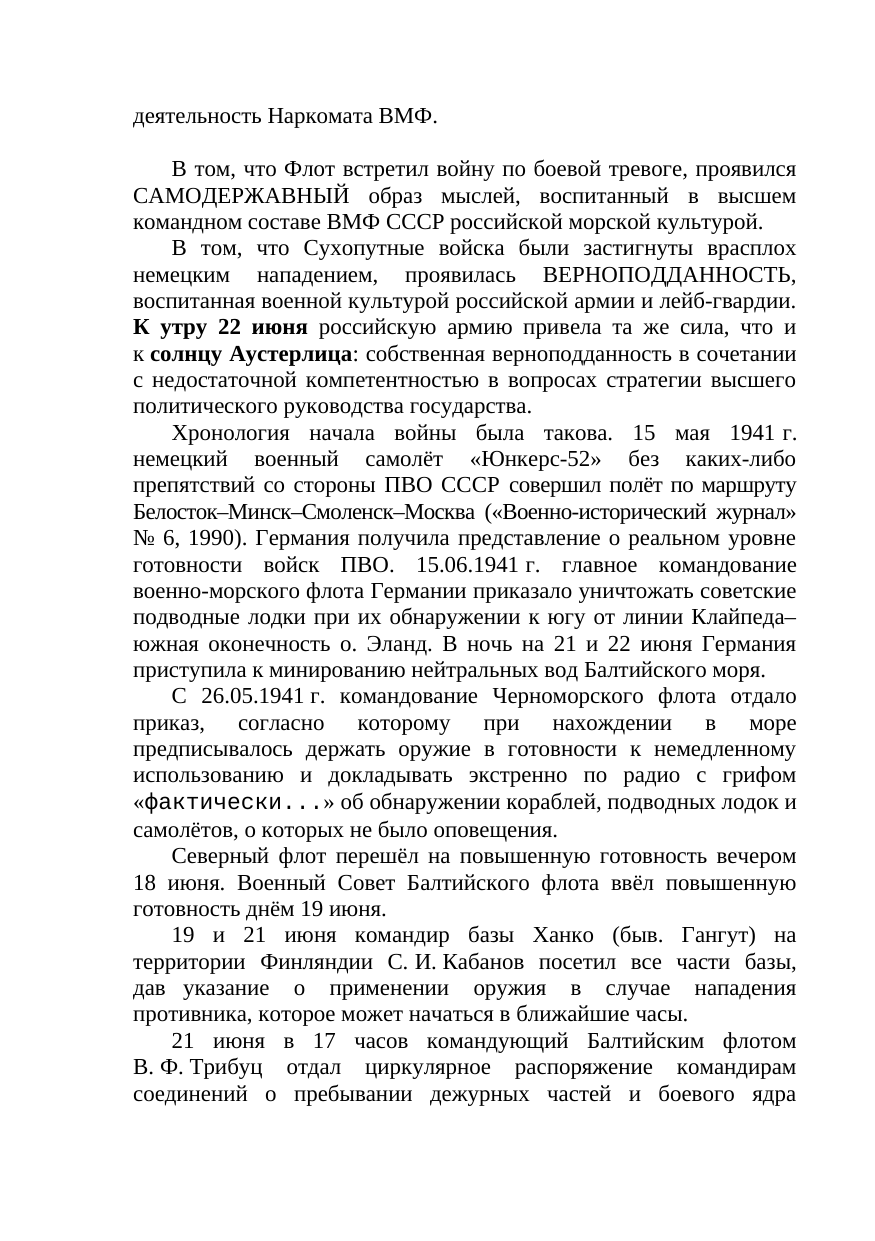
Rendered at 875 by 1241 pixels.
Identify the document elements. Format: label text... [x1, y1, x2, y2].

text В том, что Сухопутные войска были застигнуты врасплох немецким нападением, проявилась ВЕРНОПОДДАННОСТЬ, воспитанная военной культурой российской армии и лейб-гвардии. К утру 22 июня российскую армию привела та же сила, что и к солнцу Аустерлица: собственная верноподданность в сочетании с недостаточной компетентностью в вопросах стратегии высшего политического руководства государства. [133, 234, 797, 419]
text В том, что Флот встретил войну по боевой тревоге, проявился САМОДЕРЖАВНЫЙ образ мыслей, воспитанный в высшем командном составе ВМФ СССР российской морской культурой. [133, 155, 797, 234]
text С 26.05.1941 г. командование Черноморского флота отдало приказ, согласно которому при нахождении в море предписывалось держать оружие в готовности к немедленному использованию и докладывать экстренно по радио с грифом «фактически...» об обнаружении кораблей, подводных лодок и самолётов, о которых не было оповещения. [133, 682, 797, 842]
text Хронология начала войны была такова. 15 мая 1941 г. немецкий военный самолёт «Юнкерс-52» без каких-либо препятствий со стороны ПВО СССР совершил полёт по маршруту Белосток–Минск–Смоленск–Москва («Военно-исторический журнал» № 6, 1990). Германия получила представление о реальном уровне готовности войск ПВО. 15.06.1941 г. главное командование военно-морского флота Германии приказало уничтожать советские подводные лодки при их обнаружении к югу от линии Клайпеда–южная оконечность о. Эланд. В ночь на 21 и 22 июня Германия приступила к минированию нейтральных вод Балтийского моря. [133, 419, 797, 682]
text деятельность Наркомата ВМФ. [133, 103, 797, 129]
text 21 июня в 17 часов командующий Балтийским флотом В. Ф. Трибуц отдал циркулярное распоряжение командирам соединений о пребывании дежурных частей и боевого ядра [133, 1027, 797, 1106]
text Северный флот перешёл на повышенную готовность вечером 18 июня. Военный Совет Балтийского флота ввёл повышенную готовность днём 19 июня. [133, 842, 797, 921]
text 19 и 21 июня командир базы Ханко (быв. Гангут) на территории Финляндии С. И. Кабанов посетил все части базы, дав указание о применении оружия в случае нападения противника, которое может начаться в ближайшие часы. [133, 921, 797, 1027]
